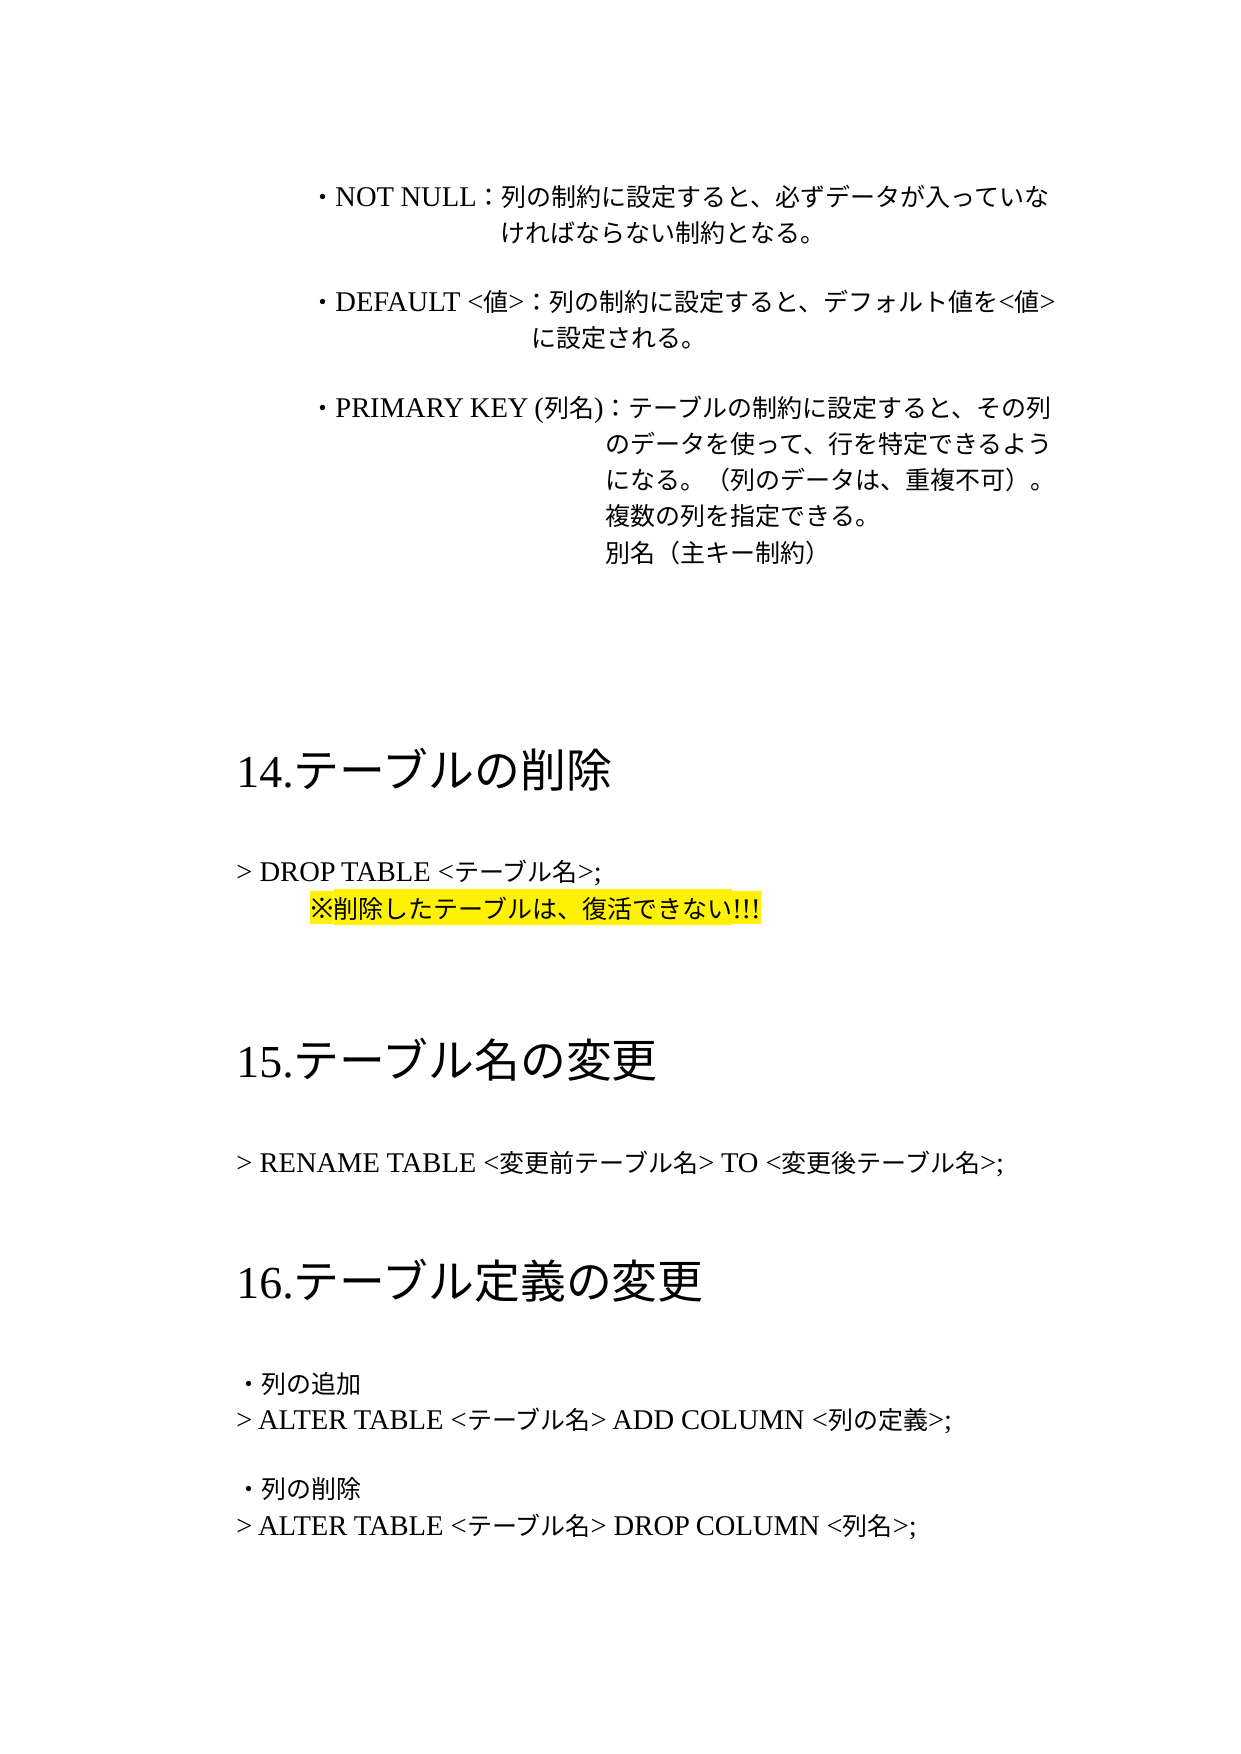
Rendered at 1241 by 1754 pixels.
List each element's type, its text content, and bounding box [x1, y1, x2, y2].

text 16.テーブル定義の変更 [236, 1245, 1063, 1312]
text 複数の列を指定できる。 [236, 497, 1063, 533]
text に設定される。 [236, 319, 1063, 355]
text > ALTER TABLE <テーブル名> DROP COLUMN <列名>; [236, 1506, 1063, 1542]
text ・PRIMARY KEY (列名)：テーブルの制約に設定すると、その列 のデータを使って、行を特定できるよう になる。（列のデータは、重複不可）。 [236, 388, 1063, 497]
text 別名（主キー制約） [236, 533, 1063, 569]
text 14.テーブルの削除 [236, 734, 1063, 800]
text ・列の削除 [236, 1470, 1063, 1506]
text > RENAME TABLE <変更前テーブル名> TO <変更後テーブル名>; [236, 1143, 1063, 1179]
text 15.テーブル名の変更 [236, 1024, 1063, 1091]
text ・NOT NULL：列の制約に設定すると、必ずデータが入っていな ければならない制約となる。 [236, 177, 1063, 250]
text ・DEFAULT <値>：列の制約に設定すると、デフォルト値を<値> [236, 283, 1063, 319]
text ・列の追加 [236, 1364, 1063, 1401]
text ※削除したテーブルは、復活できない!!! [236, 889, 1063, 925]
text > ALTER TABLE <テーブル名> ADD COLUMN <列の定義>; [236, 1401, 1063, 1437]
text > DROP TABLE <テーブル名>; [236, 853, 1063, 889]
